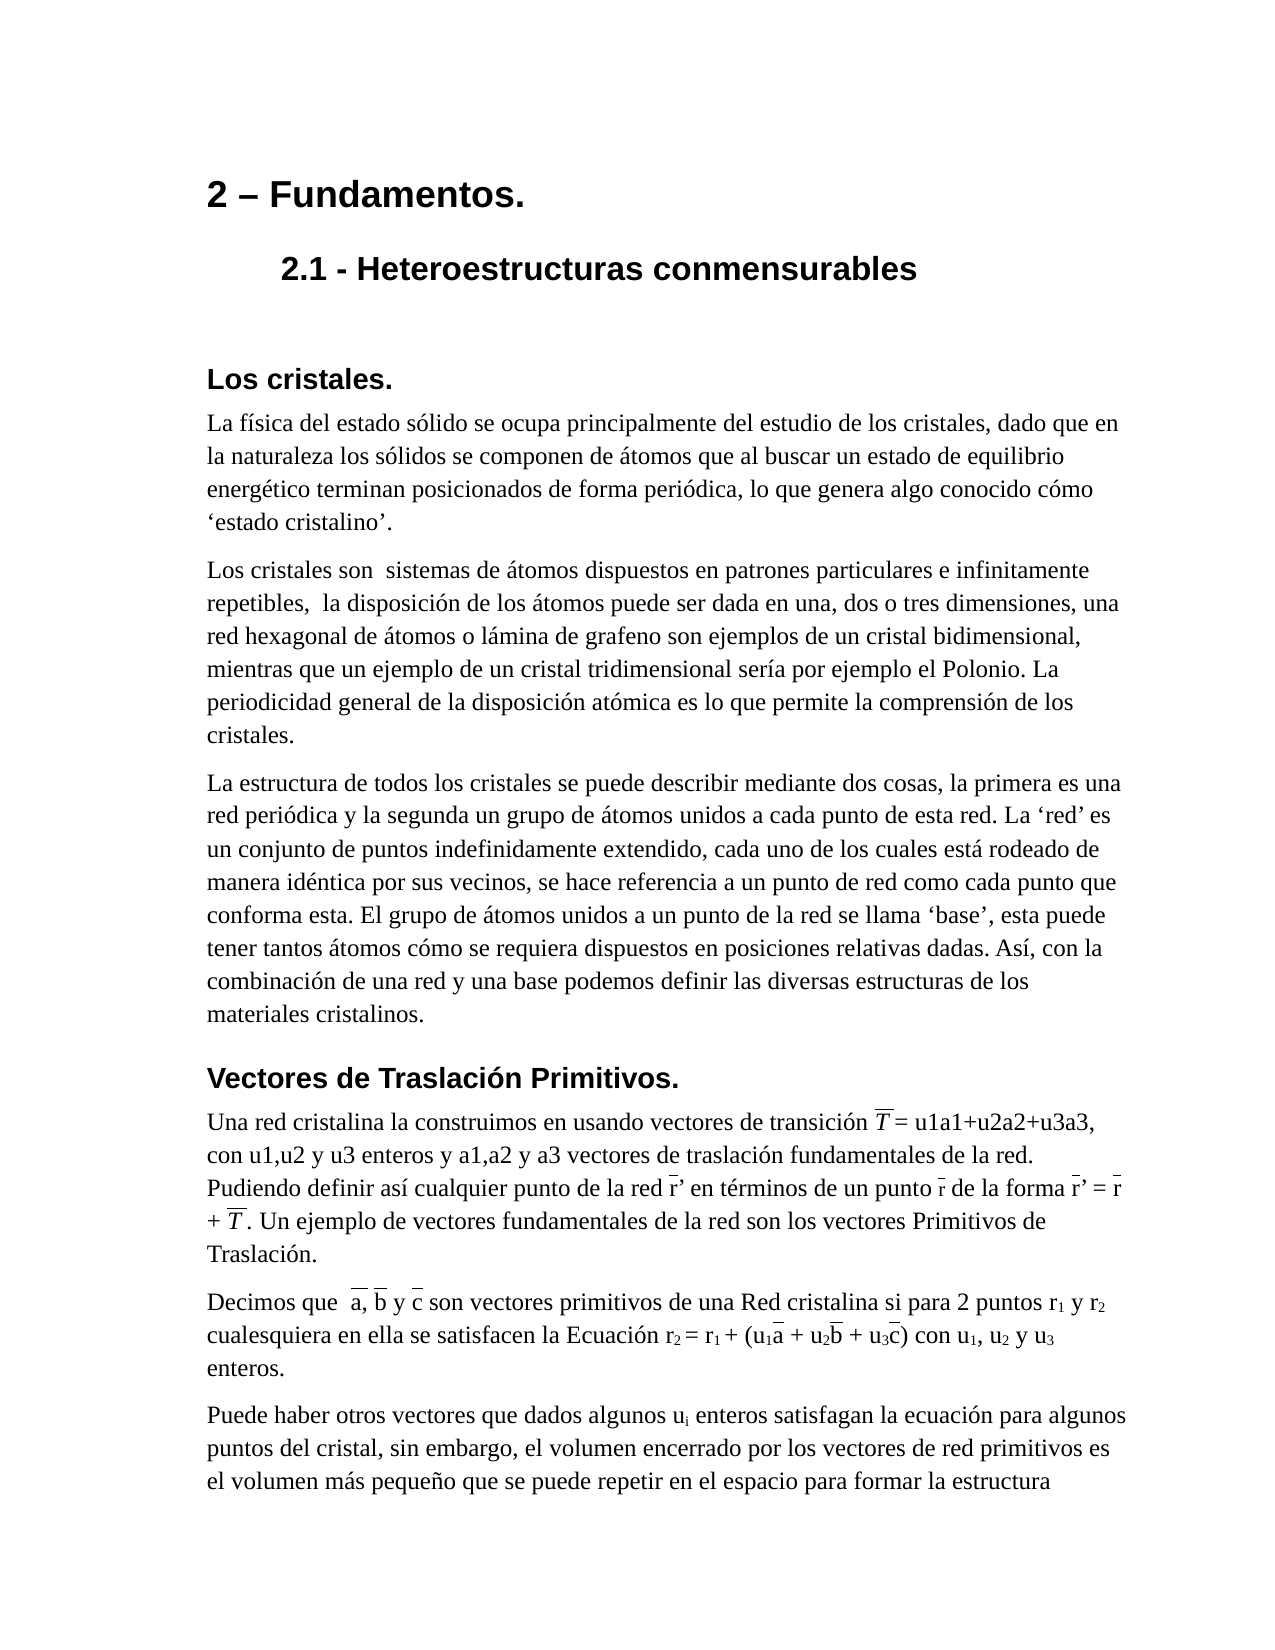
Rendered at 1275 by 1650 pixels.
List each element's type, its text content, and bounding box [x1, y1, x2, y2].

text Decimos que a, b y c son vectores primitivos de una Red cristalina si para 2 puntos r1 y r2 cualesquiera en ella se satisfacen la Ecuación r2 = r1 + (u1a + u2b + u3c) con u1, u2 y u3 enteros. [207, 1287, 1127, 1381]
text La estructura de todos los cristales se puede describir mediante dos cosas, la primera es una red periódica y la segunda un grupo de átomos unidos a cada punto de esta red. La ‘red’ es un conjunto de puntos indefinidamente extendido, cada uno de los cuales está rodeado de manera idéntica por sus vecinos, se hace referencia a un punto de red como cada punto que conforma esta. El grupo de átomos unidos a un punto de la red se llama ‘base’, esta puede tener tantos átomos cómo se requiera dispuestos en posiciones relativas dadas. Así, con la combinación de una red y una base podemos definir las diversas estructuras de los materiales cristalinos. [207, 768, 1127, 1027]
text Los cristales son sistemas de átomos dispuestos en patrones particulares e infinitamente repetibles, la disposición de los átomos puede ser dada en una, dos o tres dimensiones, una red hexagonal de átomos o lámina de grafeno son ejemplos de un cristal bidimensional, mientras que un ejemplo de un cristal tridimensional sería por ejemplo el Polonio. La periodicidad general de la disposición atómica es lo que permite la comprensión de los cristales. [207, 555, 1127, 749]
text Una red cristalina la construimos en usando vectores de transición T = u1a1+u2a2+u3a3, con u1,u2 y u3 enteros y a1,a2 y a3 vectores de traslación fundamentales de la red. Pudiendo definir así cualquier punto de la red r’ en términos de un punto r de la forma r’ = r + T . Un ejemplo de vectores fundamentales de la red son los vectores Primitivos de Traslación. [207, 1107, 1127, 1268]
subtitle Los cristales. [207, 362, 1127, 396]
text La física del estado sólido se ocupa principalmente del estudio de los cristales, dado que en la naturaleza los sólidos se componen de átomos que al buscar un estado de equilibrio energético terminan posicionados de forma periódica, lo que genera algo conocido cómo ‘estado cristalino’. [207, 408, 1127, 536]
subtitle 2.1 - Heteroestructuras conmensurables [207, 249, 1127, 287]
subtitle 2 – Fundamentos. [207, 173, 1127, 216]
text Puede haber otros vectores que dados algunos ui enteros satisfagan la ecuación para algunos puntos del cristal, sin embargo, el volumen encerrado por los vectores de red primitivos es el volumen más pequeño que se puede repetir en el espacio para formar la estructura [207, 1400, 1127, 1495]
subtitle Vectores de Traslación Primitivos. [207, 1061, 1127, 1094]
